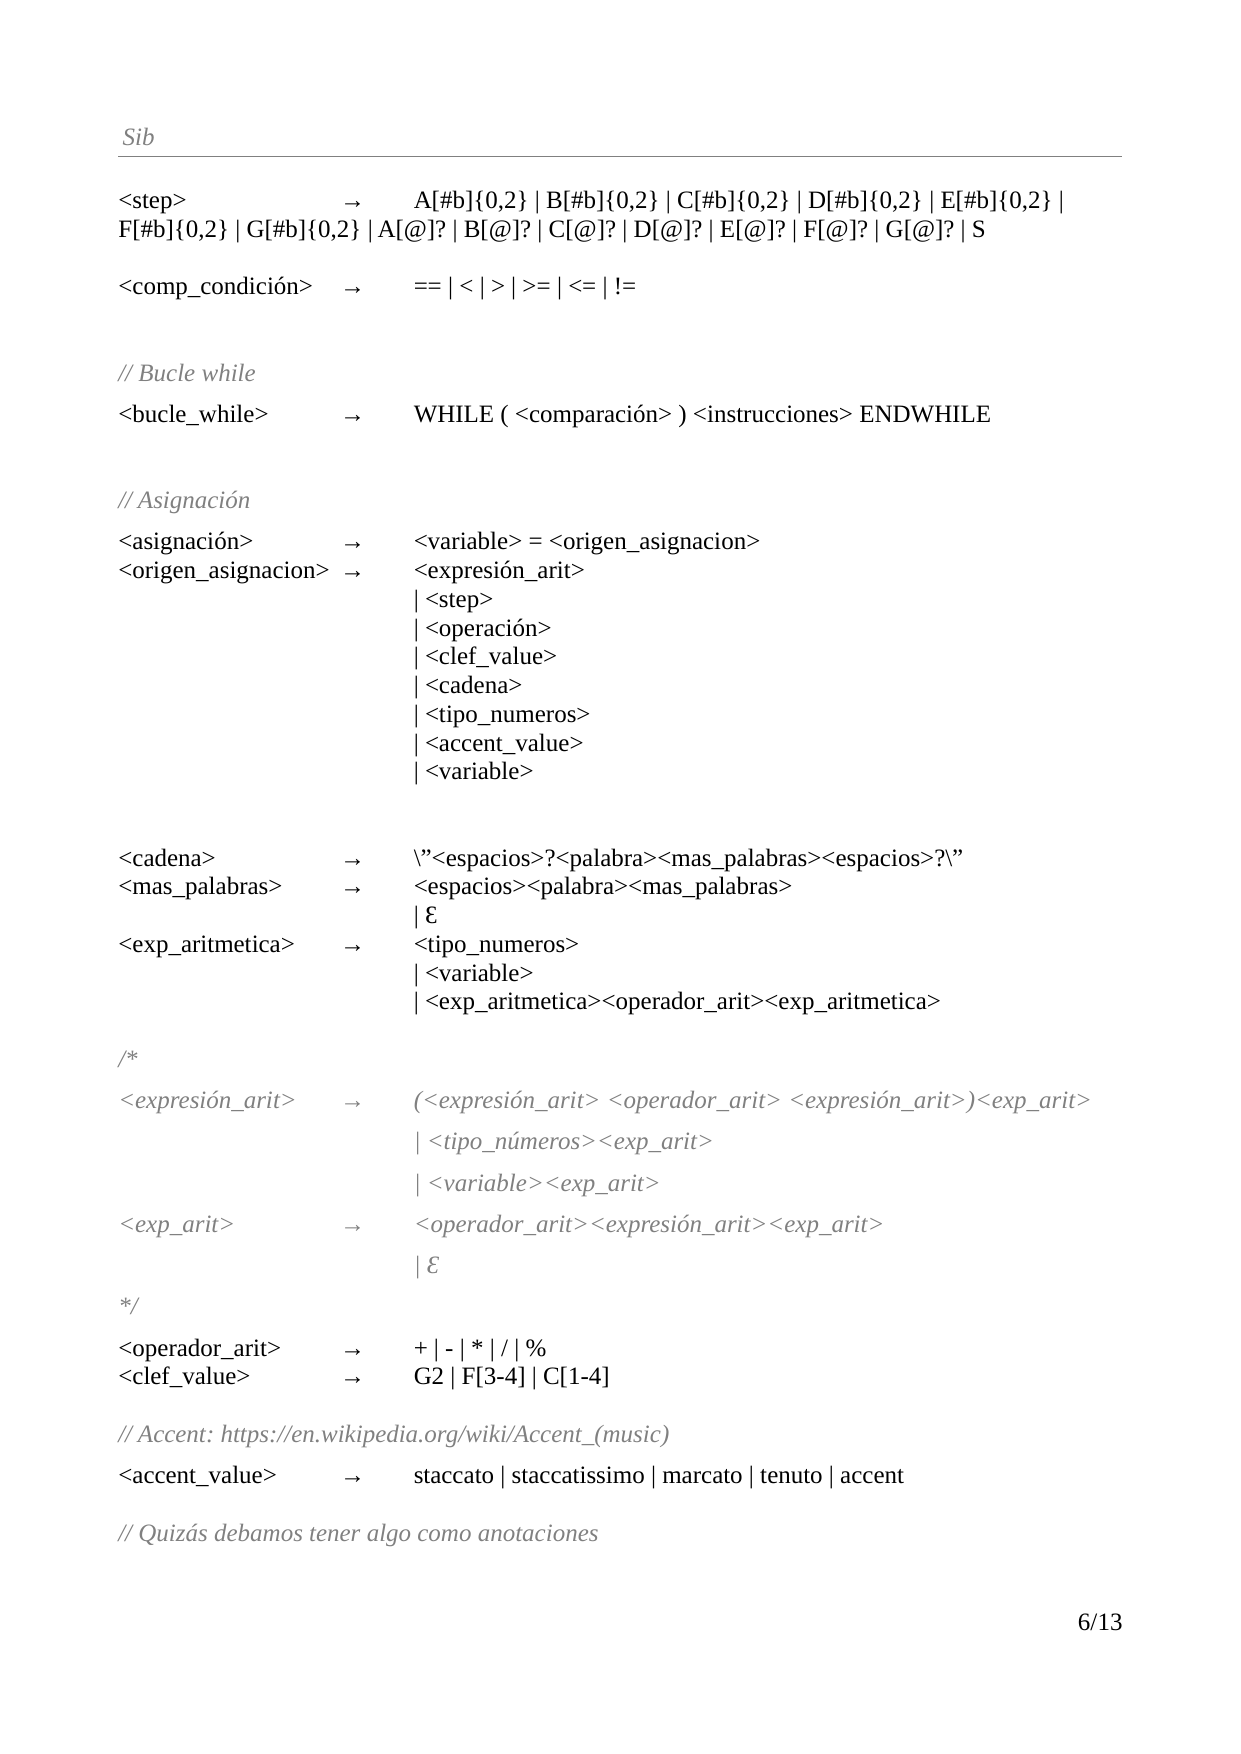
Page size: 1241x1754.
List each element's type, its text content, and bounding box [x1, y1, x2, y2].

text <expresión_arit> → (<expresión_arit> <operador_arit> <expresión_arit>)<exp_arit> [118, 1085, 1122, 1114]
text // Quizás debamos tener algo como anotaciones [118, 1518, 1122, 1546]
text <exp_arit> → <operador_arit><expresión_arit><exp_arit> [118, 1209, 1122, 1238]
text | <clef_value> [118, 641, 1122, 670]
text // Accent: https://en.wikipedia.org/wiki/Accent_(music) [118, 1419, 1122, 1448]
text <clef_value> → G2 | F[3-4] | C[1-4] [118, 1361, 1122, 1390]
text <accent_value> → staccato | staccatissimo | marcato | tenuto | accent [118, 1460, 1122, 1489]
text | <tipo_números><exp_arit> [118, 1126, 1122, 1155]
text | Ɛ [118, 900, 1122, 929]
text | <accent_value> [118, 728, 1122, 756]
text <mas_palabras> → <espacios><palabra><mas_palabras> [118, 871, 1122, 900]
text <bucle_while> → WHILE ( <comparación> ) <instrucciones> ENDWHILE [118, 399, 1122, 428]
text <exp_aritmetica> → <tipo_numeros> [118, 929, 1122, 958]
text | Ɛ [118, 1250, 1122, 1279]
text | <variable> [118, 756, 1122, 785]
text /* [118, 1044, 1122, 1073]
text <comp_condición> → == | < | > | >= | <= | != [118, 271, 1122, 300]
text <origen_asignacion> → <expresión_arit> [118, 555, 1122, 584]
text <asignación> → <variable> = <origen_asignacion> [118, 526, 1122, 555]
text // Bucle while [118, 358, 1122, 386]
text // Asignación [118, 485, 1122, 514]
text | <exp_aritmetica><operador_arit><exp_aritmetica> [118, 986, 1122, 1015]
text | <step> [118, 584, 1122, 613]
text <step> → A[#b]{0,2} | B[#b]{0,2} | C[#b]{0,2} | D[#b]{0,2} | E[#b]{0,2} | F[#b]{0,2} | G[#b]{0,2} | A[@]? | B[@]? | C[@]? | D[@]? | E[@]? | F[@]? | G[@]? | S [118, 185, 1122, 243]
text <cadena> → \”<espacios>?<palabra><mas_palabras><espacios>?\” [118, 843, 1122, 871]
text | <tipo_numeros> [118, 699, 1122, 728]
text <operador_arit> → + | - | * | / | % [118, 1333, 1122, 1361]
text | <operación> [118, 613, 1122, 641]
text | <variable><exp_arit> [118, 1168, 1122, 1196]
text | <variable> [118, 958, 1122, 986]
text */ [118, 1291, 1122, 1320]
text | <cadena> [118, 670, 1122, 699]
